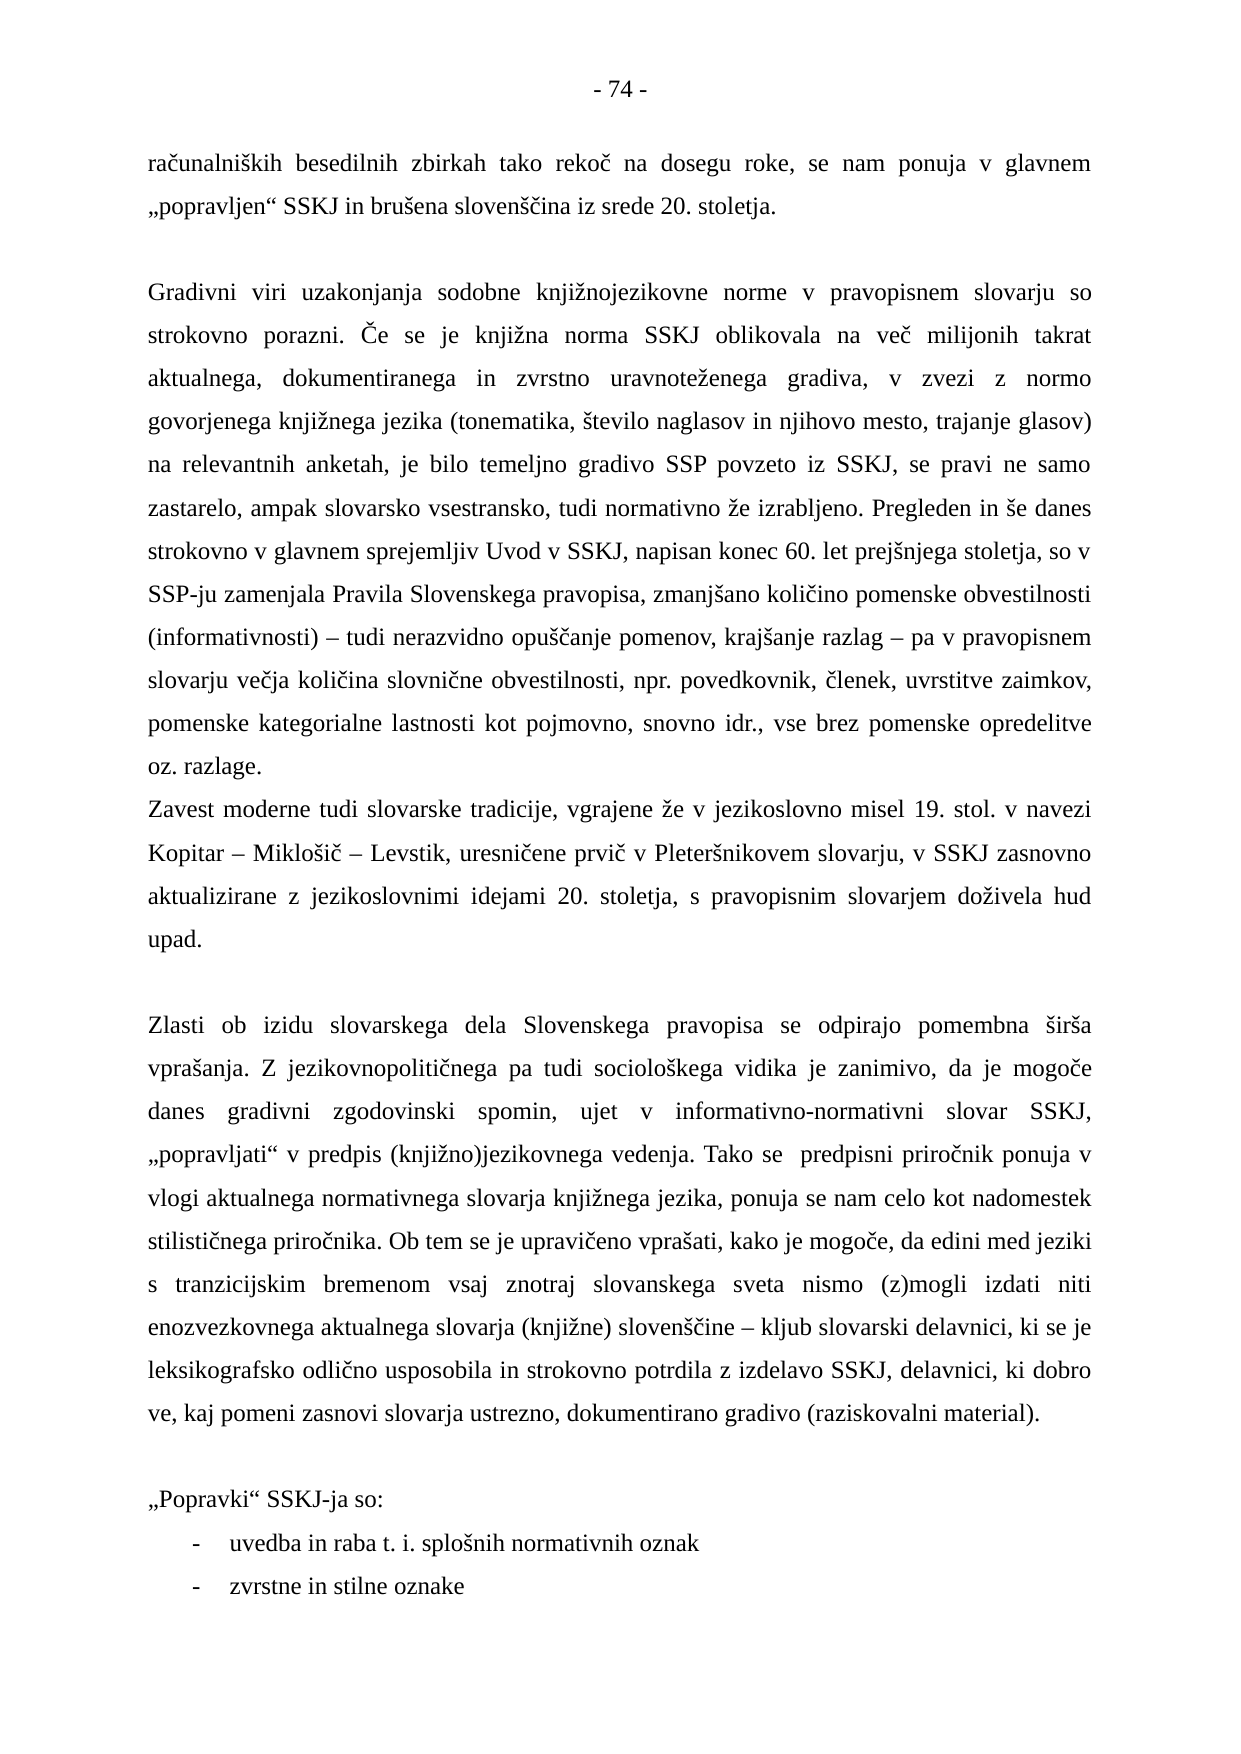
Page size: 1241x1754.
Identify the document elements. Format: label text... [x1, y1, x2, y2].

text Zlasti ob izidu slovarskega dela Slovenskega pravopisa se odpirajo pomembna širša vprašanja. Z jezikovnopolitičnega pa tudi sociološkega vidika je zanimivo, da je mogoče danes gradivni zgodovinski spomin, ujet v informativno-normativni slovar SSKJ, „popravljati“ v predpis (knjižno)jezikovnega vedenja. Tako se predpisni priročnik ponuja v vlogi aktualnega normativnega slovarja knjižnega jezika, ponuja se nam celo kot nadomestek stilističnega priročnika. Ob tem se je upravičeno vprašati, kako je mogoče, da edini med jeziki s tranzicijskim bremenom vsaj znotraj slovanskega sveta nismo (z)mogli izdati niti enozvezkovnega aktualnega slovarja (knjižne) slovenščine – kljub slovarski delavnici, ki se je leksikografsko odlično usposobila in strokovno potrdila z izdelavo SSKJ, delavnici, ki dobro ve, kaj pomeni zasnovi slovarja ustrezno, dokumentirano gradivo (raziskovalni material). [148, 1010, 1093, 1427]
text Zavest moderne tudi slovarske tradicije, vgrajene že v jezikoslovno misel 19. stol. v navezi Kopitar – Miklošič – Levstik, uresničene prvič v Pleteršnikovem slovarju, v SSKJ zasnovno aktualizirane z jezikoslovnimi idejami 20. stoletja, s pravopisnim slovarjem doživela hud upad. [148, 794, 1093, 953]
text Gradivni viri uzakonjanja sodobne knjižnojezikovne norme v pravopisnem slovarju so strokovno porazni. Če se je knjižna norma SSKJ oblikovala na več milijonih takrat aktualnega, dokumentiranega in zvrstno uravnoteženega gradiva, v zvezi z normo govorjenega knjižnega jezika (tonematika, število naglasov in njihovo mesto, trajanje glasov) na relevantnih anketah, je bilo temeljno gradivo SSP povzeto iz SSKJ, se pravi ne samo zastarelo, ampak slovarsko vsestransko, tudi normativno že izrabljeno. Pregleden in še danes strokovno v glavnem sprejemljiv Uvod v SSKJ, napisan konec 60. let prejšnjega stoletja, so v SSP-ju zamenjala Pravila Slovenskega pravopisa, zmanjšano količino pomenske obvestilnosti (informativnosti) – tudi nerazvidno opuščanje pomenov, krajšanje razlag – pa v pravopisnem slovarju večja količina slovnične obvestilnosti, npr. povedkovnik, členek, uvrstitve zaimkov, pomenske kategorialne lastnosti kot pojmovno, snovno idr., vse brez pomenske opredelitve oz. razlage. [148, 277, 1093, 780]
text „Popravki“ SSKJ-ja so: [148, 1484, 1093, 1513]
text računalniških besedilnih zbirkah tako rekoč na dosegu roke, se nam ponuja v glavnem „popravljen“ SSKJ in brušena slovenščina iz srede 20. stoletja. [148, 148, 1093, 219]
list zvrstne in stilne oznake [192, 1571, 1093, 1599]
list uvedba in raba t. i. splošnih normativnih oznak [192, 1528, 1093, 1556]
